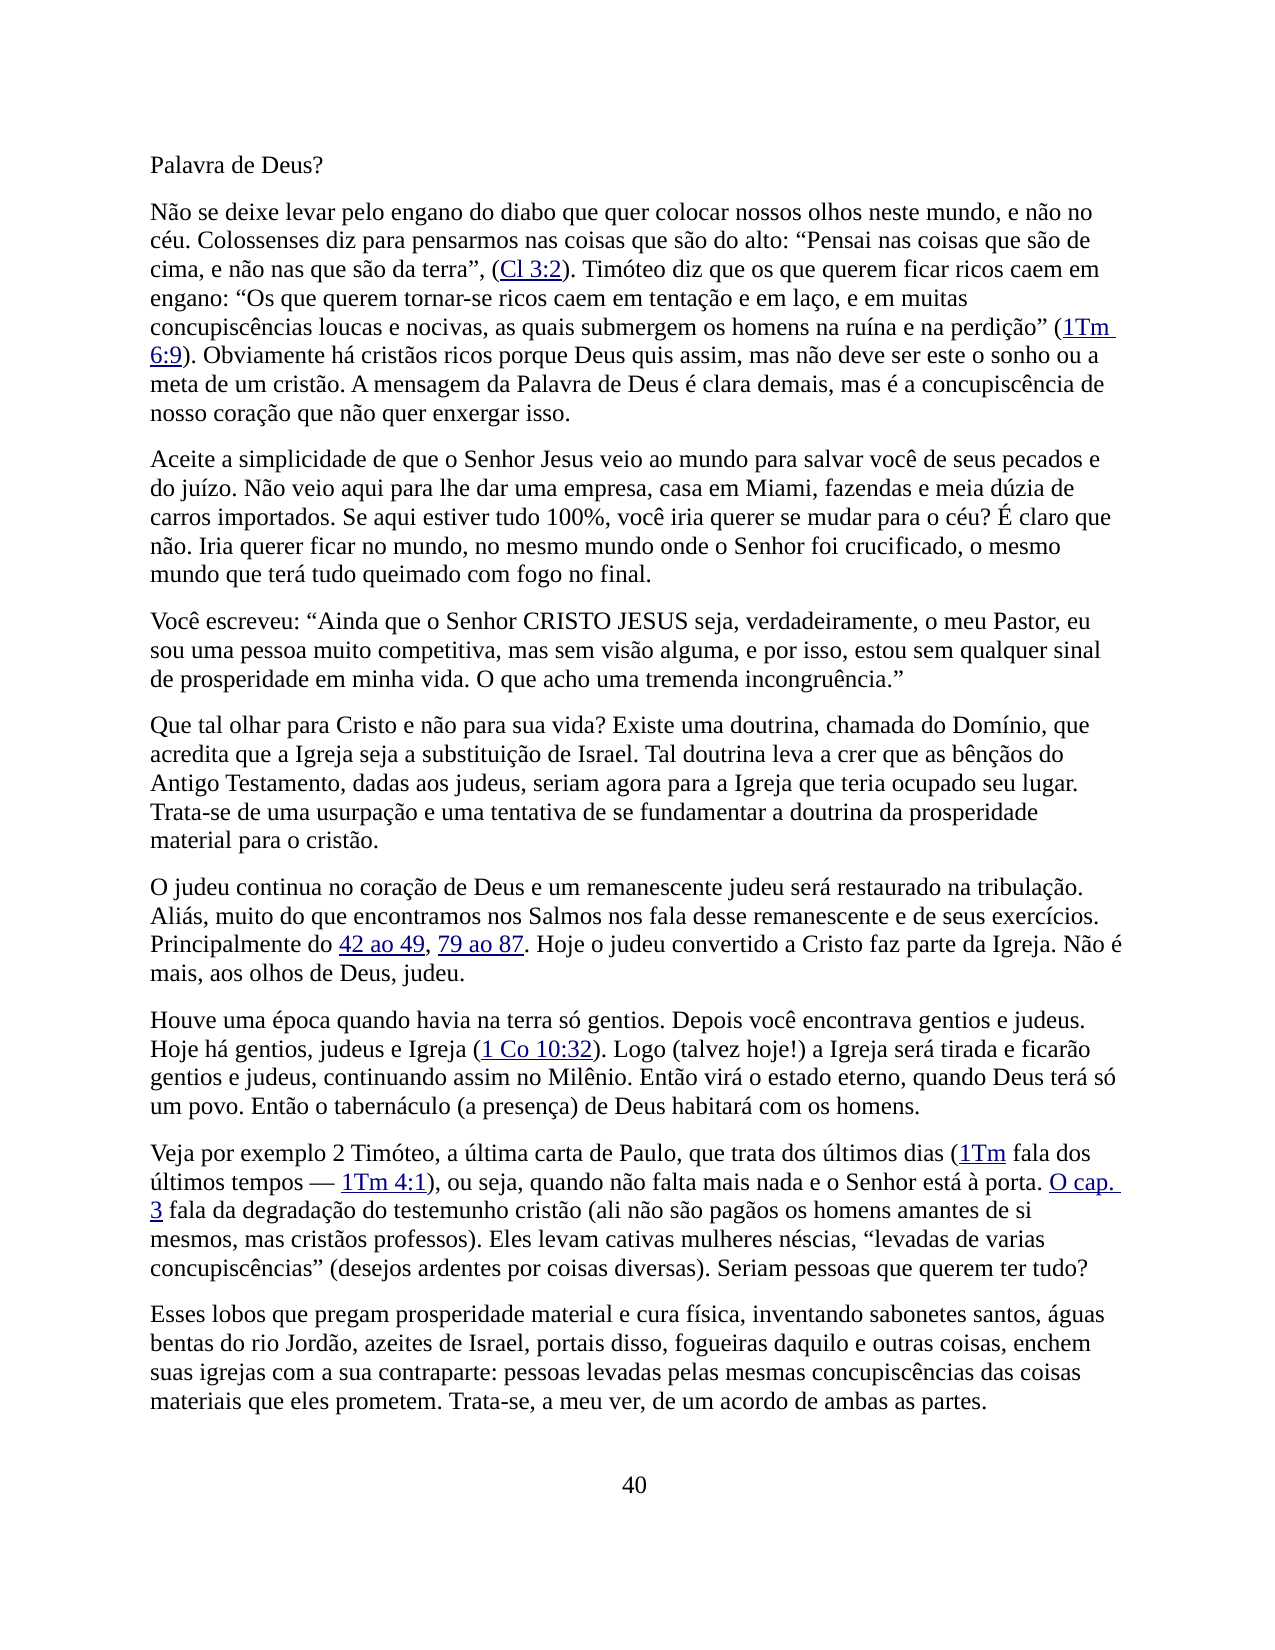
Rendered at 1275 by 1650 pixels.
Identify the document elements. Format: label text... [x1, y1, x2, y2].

text Que tal olhar para Cristo e não para sua vida? Existe uma doutrina, chamada do Domínio, que acredita que a Igreja seja a substituição de Israel. Tal doutrina leva a crer que as bênçãos do Antigo Testamento, dadas aos judeus, seriam agora para a Igreja que teria ocupado seu lugar. Trata-se de uma usurpação e uma tentativa de se fundamentar a doutrina da prosperidade material para o cristão. [150, 710, 1125, 854]
text O judeu continua no coração de Deus e um remanescente judeu será restaurado na tribulação. Aliás, muito do que encontramos nos Salmos nos fala desse remanescente e de seus exercícios. Principalmente do 42 ao 49, 79 ao 87. Hoje o judeu convertido a Cristo faz parte da Igreja. Não é mais, aos olhos de Deus, judeu. [150, 872, 1125, 987]
text Houve uma época quando havia na terra só gentios. Depois você encontrava gentios e judeus. Hoje há gentios, judeus e Igreja (1 Co 10:32). Logo (talvez hoje!) a Igreja será tirada e ficarão gentios e judeus, continuando assim no Milênio. Então virá o estado eterno, quando Deus terá só um povo. Então o tabernáculo (a presença) de Deus habitará com os homens. [150, 1005, 1125, 1120]
text Você escreveu: “Ainda que o Senhor CRISTO JESUS seja, verdadeiramente, o meu Pastor, eu sou uma pessoa muito competitiva, mas sem visão alguma, e por isso, estou sem qualquer sinal de prosperidade em minha vida. O que acho uma tremenda incongruência.” [150, 606, 1125, 692]
text Esses lobos que pregam prosperidade material e cura física, inventando sabonetes santos, águas bentas do rio Jordão, azeites de Israel, portais disso, fogueiras daquilo e outras coisas, enchem suas igrejas com a sua contraparte: pessoas levadas pelas mesmas concupiscências das coisas materiais que eles prometem. Trata-se, a meu ver, de um acordo de ambas as partes. [150, 1299, 1125, 1414]
text Não se deixe levar pelo engano do diabo que quer colocar nossos olhos neste mundo, e não no céu. Colossenses diz para pensarmos nas coisas que são do alto: “Pensai nas coisas que são de cima, e não nas que são da terra”, (Cl 3:2). Timóteo diz que os que querem ficar ricos caem em engano: “Os que querem tornar-se ricos caem em tentação e em laço, e em muitas concupiscências loucas e nocivas, as quais submergem os homens na ruína e na perdição” (1Tm 6:9). Obviamente há cristãos ricos porque Deus quis assim, mas não deve ser este o sonho ou a meta de um cristão. A mensagem da Palavra de Deus é clara demais, mas é a concupiscência de nosso coração que não quer enxergar isso. [150, 197, 1125, 427]
text Veja por exemplo 2 Timóteo, a última carta de Paulo, que trata dos últimos dias (1Tm fala dos últimos tempos — 1Tm 4:1), ou seja, quando não falta mais nada e o Senhor está à porta. O cap. 3 fala da degradação do testemunho cristão (ali não são pagãos os homens amantes de si mesmos, mas cristãos professos). Eles levam cativas mulheres néscias, “levadas de varias concupiscências” (desejos ardentes por coisas diversas). Seriam pessoas que querem ter tudo? [150, 1138, 1125, 1282]
text Palavra de Deus? [150, 150, 1125, 179]
text Aceite a simplicidade de que o Senhor Jesus veio ao mundo para salvar você de seus pecados e do juízo. Não veio aqui para lhe dar uma empresa, casa em Miami, fazendas e meia dúzia de carros importados. Se aqui estiver tudo 100%, você iria querer se mudar para o céu? É claro que não. Iria querer ficar no mundo, no mesmo mundo onde o Senhor foi crucificado, o mesmo mundo que terá tudo queimado com fogo no final. [150, 444, 1125, 588]
